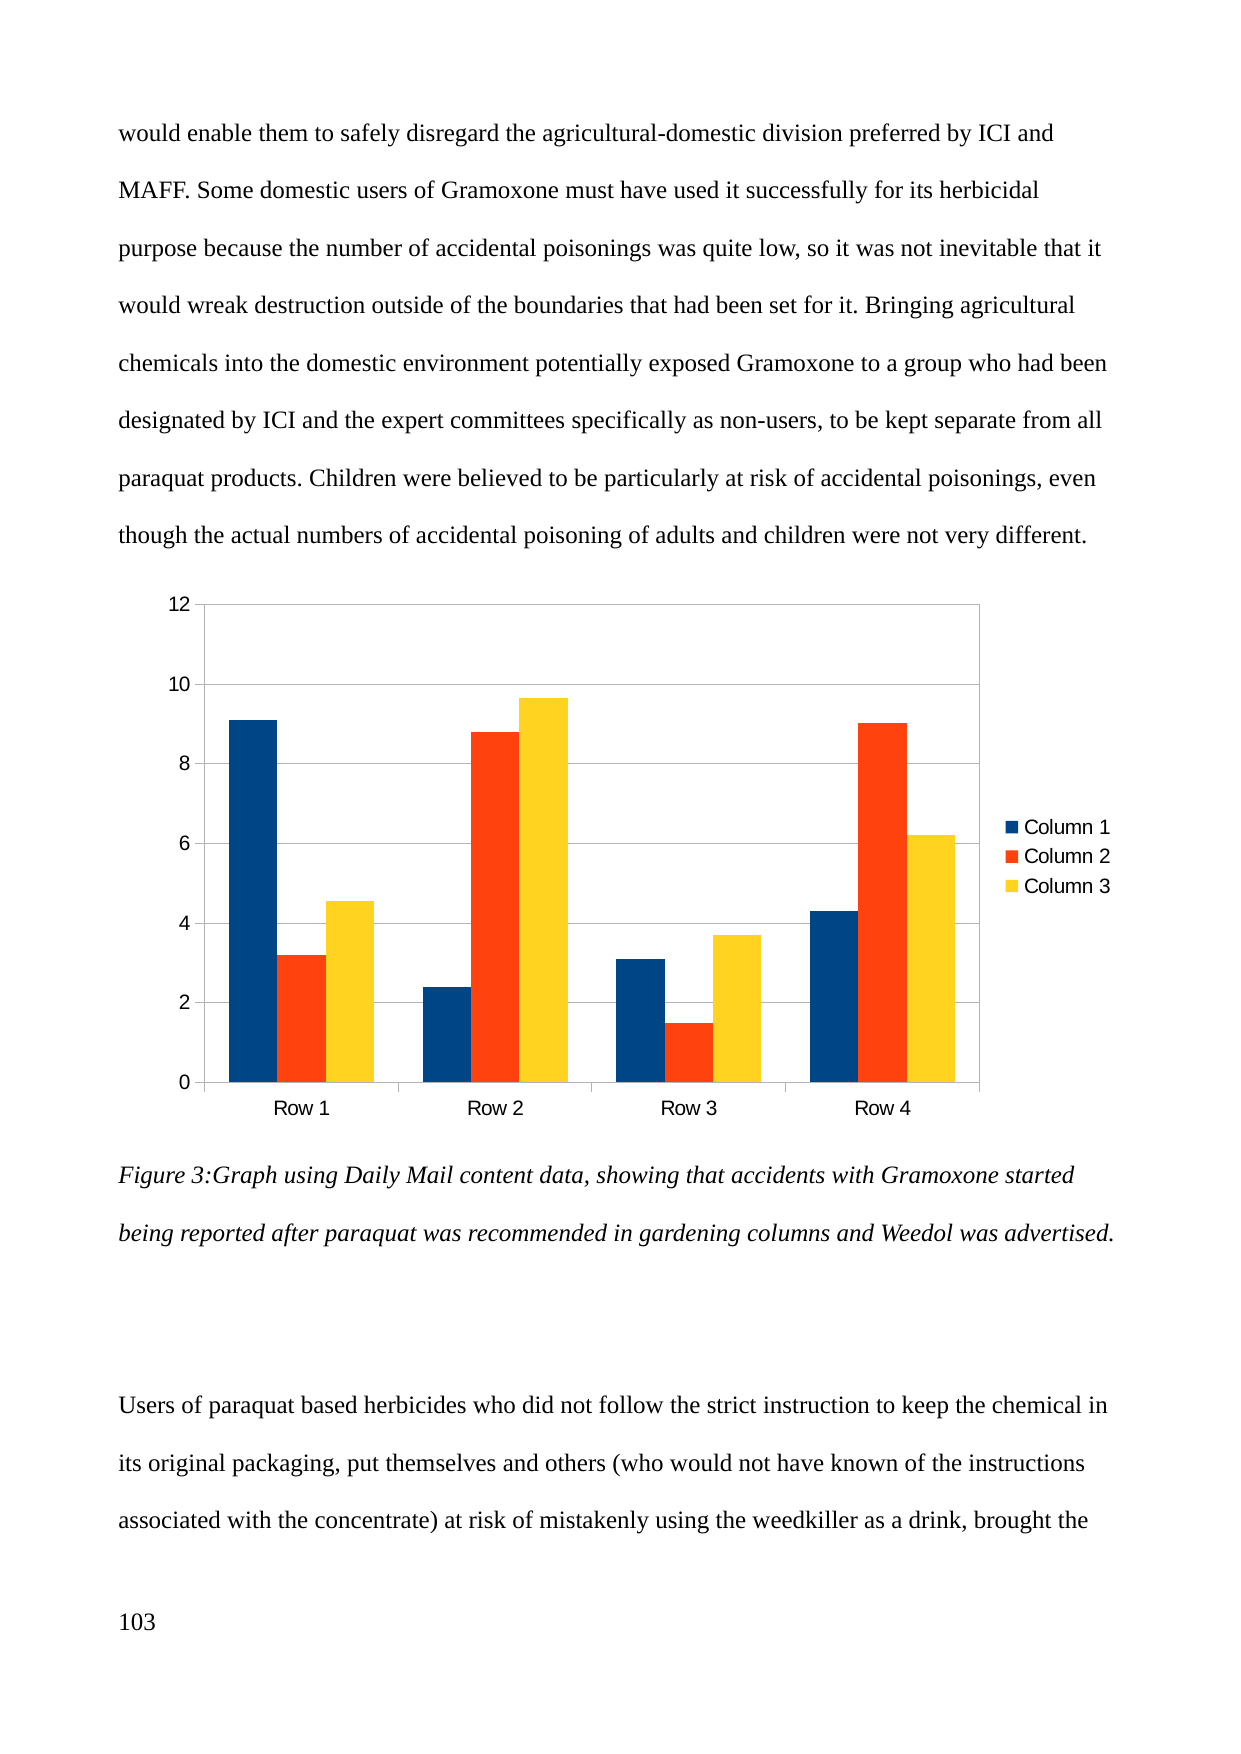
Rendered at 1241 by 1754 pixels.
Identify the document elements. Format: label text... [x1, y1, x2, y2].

text Users of paraquat based herbicides who did not follow the strict instruction to keep the chemical in its original packaging, put themselves and others (who would not have known of the instructions associated with the concentrate) at risk of mistakenly using the weedkiller as a drink, brought the [118, 1390, 1122, 1534]
text Figure 3:Graph using Daily Mail content data, showing that accidents with Gramoxone started being reported after paraquat was recommended in gardening columns and Weedol was advertised. [118, 1160, 1122, 1247]
text would enable them to safely disregard the agricultural-domestic division preferred by ICI and MAFF. Some domestic users of Gramoxone must have used it successfully for its herbicidal purpose because the number of accidental poisonings was quite low, so it was not inevitable that it would wreak destruction outside of the boundaries that had been set for it. Bringing agricultural chemicals into the domestic environment potentially exposed Gramoxone to a group who had been designated by ICI and the expert committees specifically as non-users, to be kept separate from all paraquat products. Children were believed to be particularly at risk of accidental poisonings, even though the actual numbers of accidental poisoning of adults and children were not very different. [118, 118, 1122, 549]
